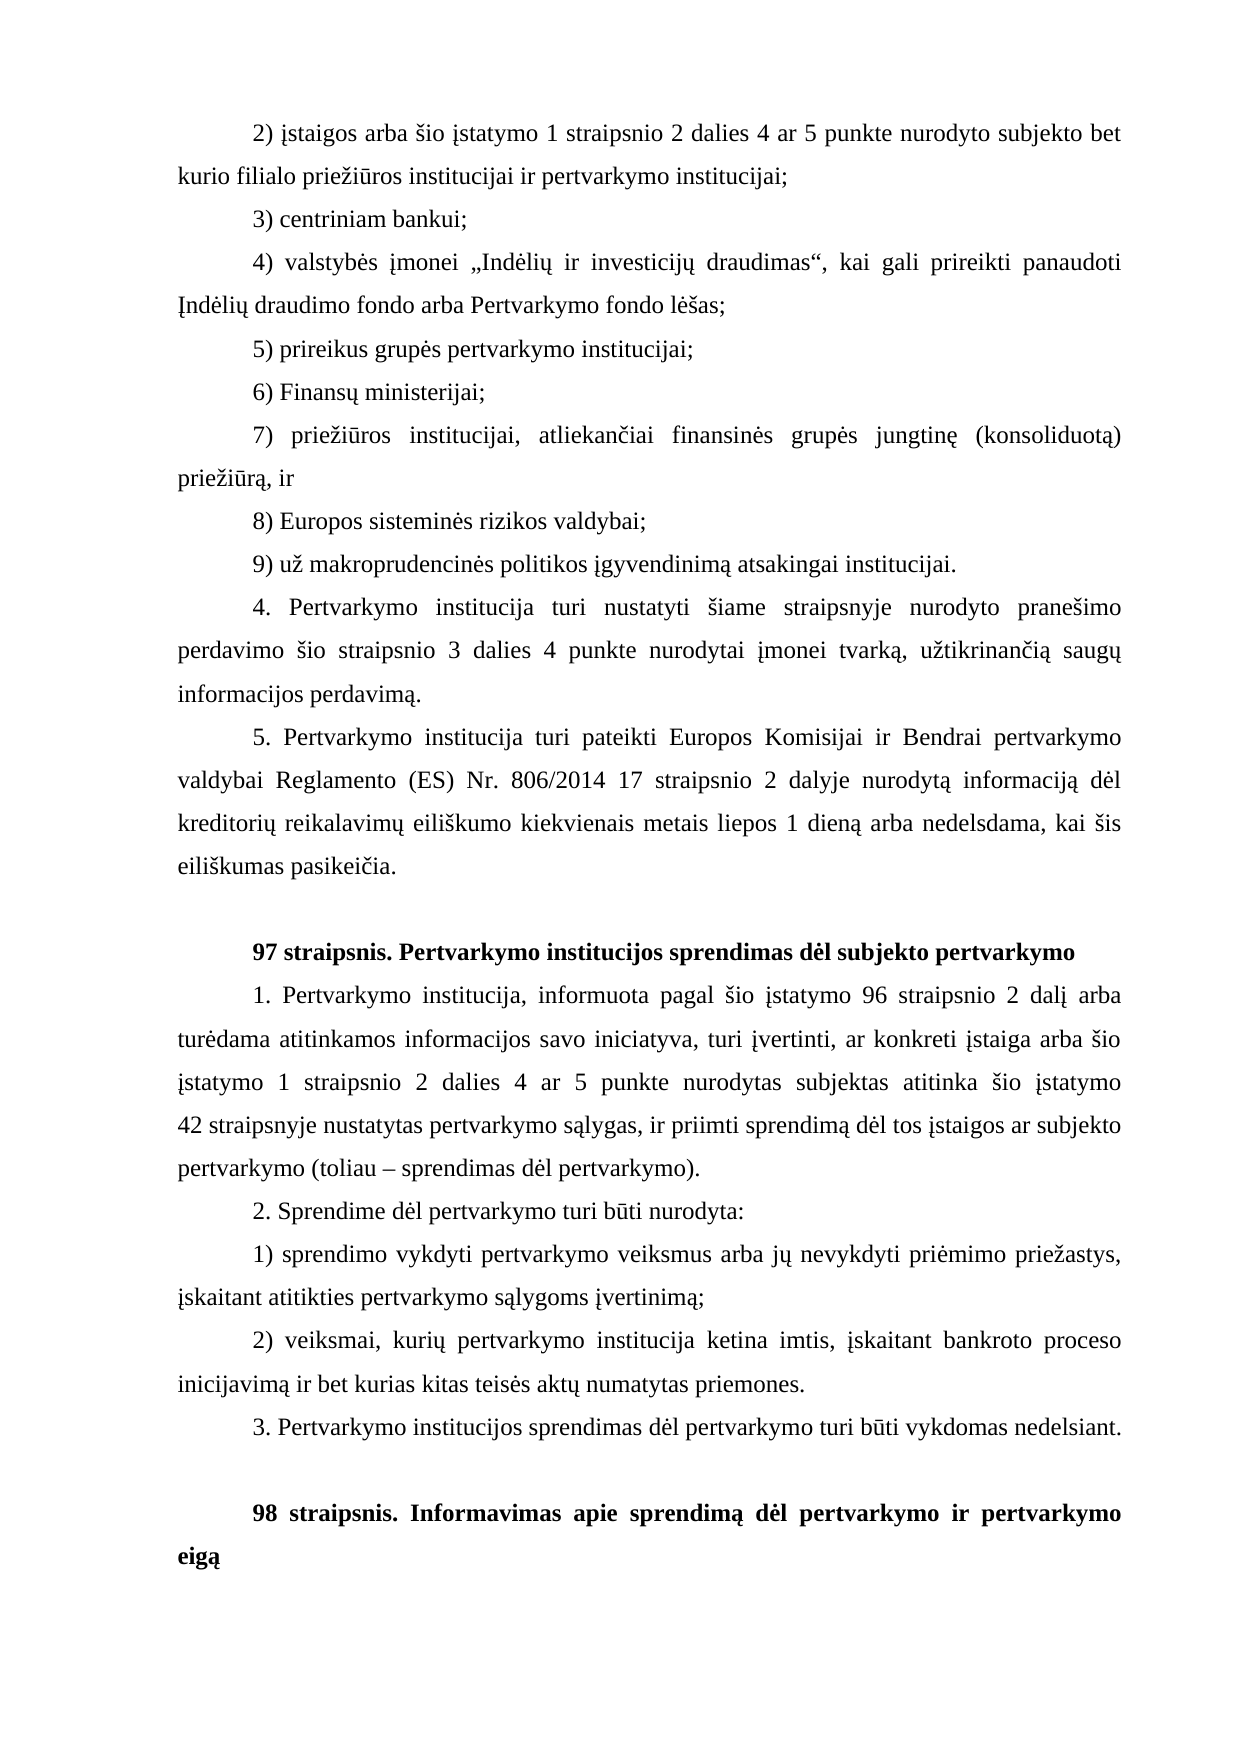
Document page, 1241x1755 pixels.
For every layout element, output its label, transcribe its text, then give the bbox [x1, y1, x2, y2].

text 97 straipsnis. Pertvarkymo institucijos sprendimas dėl subjekto pertvarkymo [177, 937, 1122, 966]
text 9) už makroprudencinės politikos įgyvendinimą atsakingai institucijai. [177, 549, 1122, 578]
text 3. Pertvarkymo institucijos sprendimas dėl pertvarkymo turi būti vykdomas nedelsiant. [177, 1412, 1122, 1441]
text 2) įstaigos arba šio įstatymo 1 straipsnio 2 dalies 4 ar 5 punkte nurodyto subjekto bet kurio filialo priežiūros institucijai ir pertvarkymo institucijai; [177, 118, 1122, 190]
text 7) priežiūros institucijai, atliekančiai finansinės grupės jungtinę (konsoliduotą) priežiūrą, ir [177, 420, 1122, 492]
text 98 straipsnis. Informavimas apie sprendimą dėl pertvarkymo ir pertvarkymo eigą [177, 1498, 1122, 1570]
text 3) centriniam bankui; [177, 204, 1122, 233]
text 5. Pertvarkymo institucija turi pateikti Europos Komisijai ir Bendrai pertvarkymo valdybai Reglamento (ES) Nr. 806/2014 17 straipsnio 2 dalyje nurodytą informaciją dėl kreditorių reikalavimų eiliškumo kiekvienais metais liepos 1 dieną arba nedelsdama, kai šis eiliškumas pasikeičia. [177, 722, 1122, 880]
text 8) Europos sisteminės rizikos valdybai; [177, 506, 1122, 535]
text 5) prireikus grupės pertvarkymo institucijai; [177, 334, 1122, 362]
text 4. Pertvarkymo institucija turi nustatyti šiame straipsnyje nurodyto pranešimo perdavimo šio straipsnio 3 dalies 4 punkte nurodytai įmonei tvarką, užtikrinančią saugų informacijos perdavimą. [177, 592, 1122, 707]
text 2) veiksmai, kurių pertvarkymo institucija ketina imtis, įskaitant bankroto proceso inicijavimą ir bet kurias kitas teisės aktų numatytas priemones. [177, 1326, 1122, 1397]
text 6) Finansų ministerijai; [177, 377, 1122, 406]
text 4) valstybės įmonei „Indėlių ir investicijų draudimas“, kai gali prireikti panaudoti Įndėlių draudimo fondo arba Pertvarkymo fondo lėšas; [177, 247, 1122, 319]
text 1. Pertvarkymo institucija, informuota pagal šio įstatymo 96 straipsnio 2 dalį arba turėdama atitinkamos informacijos savo iniciatyva, turi įvertinti, ar konkreti įstaiga arba šio įstatymo 1 straipsnio 2 dalies 4 ar 5 punkte nurodytas subjektas atitinka šio įstatymo 42 straipsnyje nustatytas pertvarkymo sąlygas, ir priimti sprendimą dėl tos įstaigos ar subjekto pertvarkymo (toliau – sprendimas dėl pertvarkymo). [177, 981, 1122, 1182]
text 1) sprendimo vykdyti pertvarkymo veiksmus arba jų nevykdyti priėmimo priežastys, įskaitant atitikties pertvarkymo sąlygoms įvertinimą; [177, 1239, 1122, 1311]
text 2. Sprendime dėl pertvarkymo turi būti nurodyta: [177, 1196, 1122, 1225]
